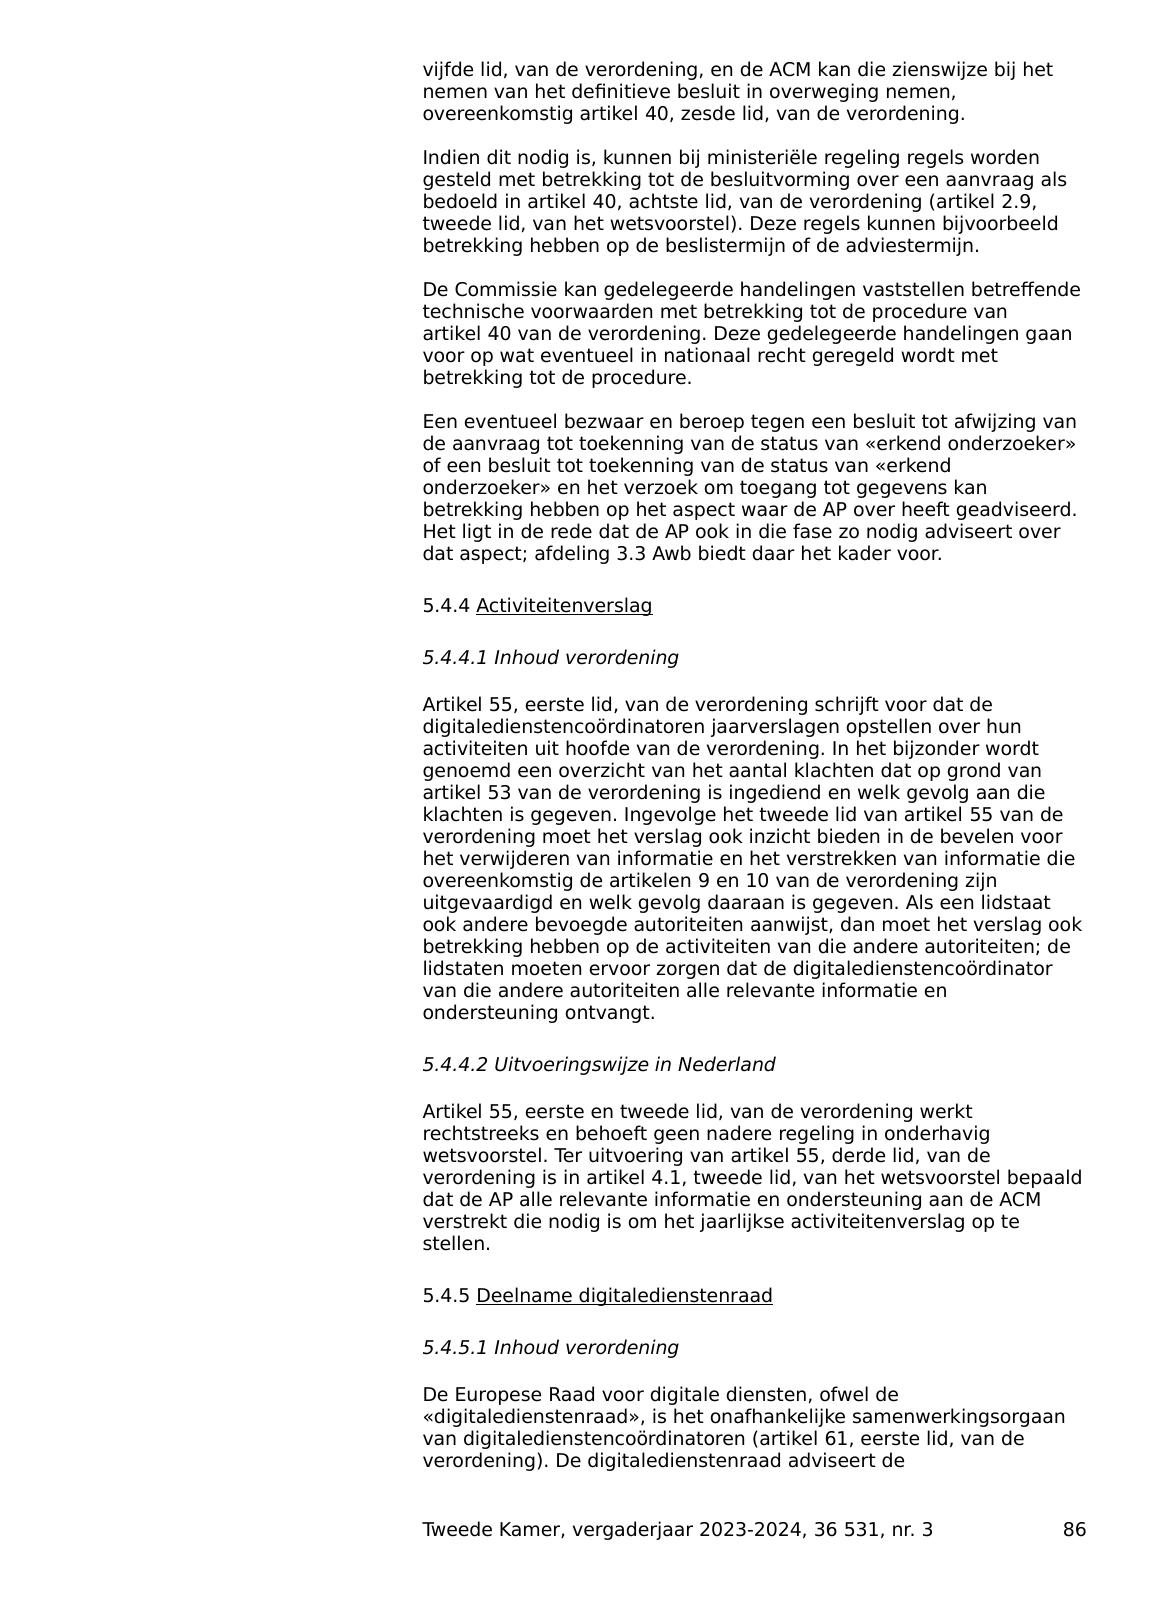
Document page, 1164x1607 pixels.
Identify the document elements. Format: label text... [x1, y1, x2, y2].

subtitle 5.4.4.1 Inhoud verordening [422, 647, 1087, 669]
subtitle 5.4.5.1 Inhoud verordening [422, 1337, 1087, 1359]
text Artikel 55, eerste en tweede lid, van de verordening werkt rechtstreeks en behoeft geen nadere regeling in onderhavig wetsvoorstel. Ter uitvoering van artikel 55, derde lid, van de verordening is in artikel 4.1, tweede lid, van het wetsvoorstel bepaald dat de AP alle relevante informatie en ondersteuning aan de ACM verstrekt die nodig is om het jaarlijkse activiteitenverslag op te stellen. [422, 1101, 1087, 1255]
text Een eventueel bezwaar en beroep tegen een besluit tot afwijzing van de aanvraag tot toekenning van de status van «erkend onderzoeker» of een besluit tot toekenning van de status van «erkend onderzoeker» en het verzoek om toegang tot gegevens kan betrekking hebben op het aspect waar de AP over heeft geadviseerd. Het ligt in de rede dat de AP ook in die fase zo nodig adviseert over dat aspect; afdeling 3.3 Awb biedt daar het kader voor. [422, 411, 1087, 565]
text De Europese Raad voor digitale diensten, ofwel de «digitaledienstenraad», is het onafhankelijke samenwerkingsorgaan van digitaledienstencoördinatoren (artikel 61, eerste lid, van de verordening). De digitaledienstenraad adviseert de [422, 1384, 1087, 1472]
subtitle 5.4.5 Deelname digitaledienstenraad [422, 1285, 1087, 1307]
text Artikel 55, eerste lid, van de verordening schrijft voor dat de digitaledienstencoördinatoren jaarverslagen opstellen over hun activiteiten uit hoofde van de verordening. In het bijzonder wordt genoemd een overzicht van het aantal klachten dat op grond van artikel 53 van de verordening is ingediend en welk gevolg aan die klachten is gegeven. Ingevolge het tweede lid van artikel 55 van de verordening moet het verslag ook inzicht bieden in de bevelen voor het verwijderen van informatie en het verstrekken van informatie die overeenkomstig de artikelen 9 en 10 van de verordening zijn uitgevaardigd en welk gevolg daaraan is gegeven. Als een lidstaat ook andere bevoegde autoriteiten aanwijst, dan moet het verslag ook betrekking hebben op de activiteiten van die andere autoriteiten; de lidstaten moeten ervoor zorgen dat de digitaledienstencoördinator van die andere autoriteiten alle relevante informatie en ondersteuning ontvangt. [422, 694, 1087, 1024]
subtitle 5.4.4 Activiteitenverslag [422, 595, 1087, 617]
text Indien dit nodig is, kunnen bij ministeriële regeling regels worden gesteld met betrekking tot de besluitvorming over een aanvraag als bedoeld in artikel 40, achtste lid, van de verordening (artikel 2.9, tweede lid, van het wetsvoorstel). Deze regels kunnen bijvoorbeeld betrekking hebben op de beslistermijn of de adviestermijn. [422, 147, 1087, 257]
text vijfde lid, van de verordening, en de ACM kan die zienswijze bij het nemen van het definitieve besluit in overweging nemen, overeenkomstig artikel 40, zesde lid, van de verordening. [422, 59, 1087, 125]
text De Commissie kan gedelegeerde handelingen vaststellen betreffende technische voorwaarden met betrekking tot de procedure van artikel 40 van de verordening. Deze gedelegeerde handelingen gaan voor op wat eventueel in nationaal recht geregeld wordt met betrekking tot de procedure. [422, 279, 1087, 389]
subtitle 5.4.4.2 Uitvoeringswijze in Nederland [422, 1054, 1087, 1076]
